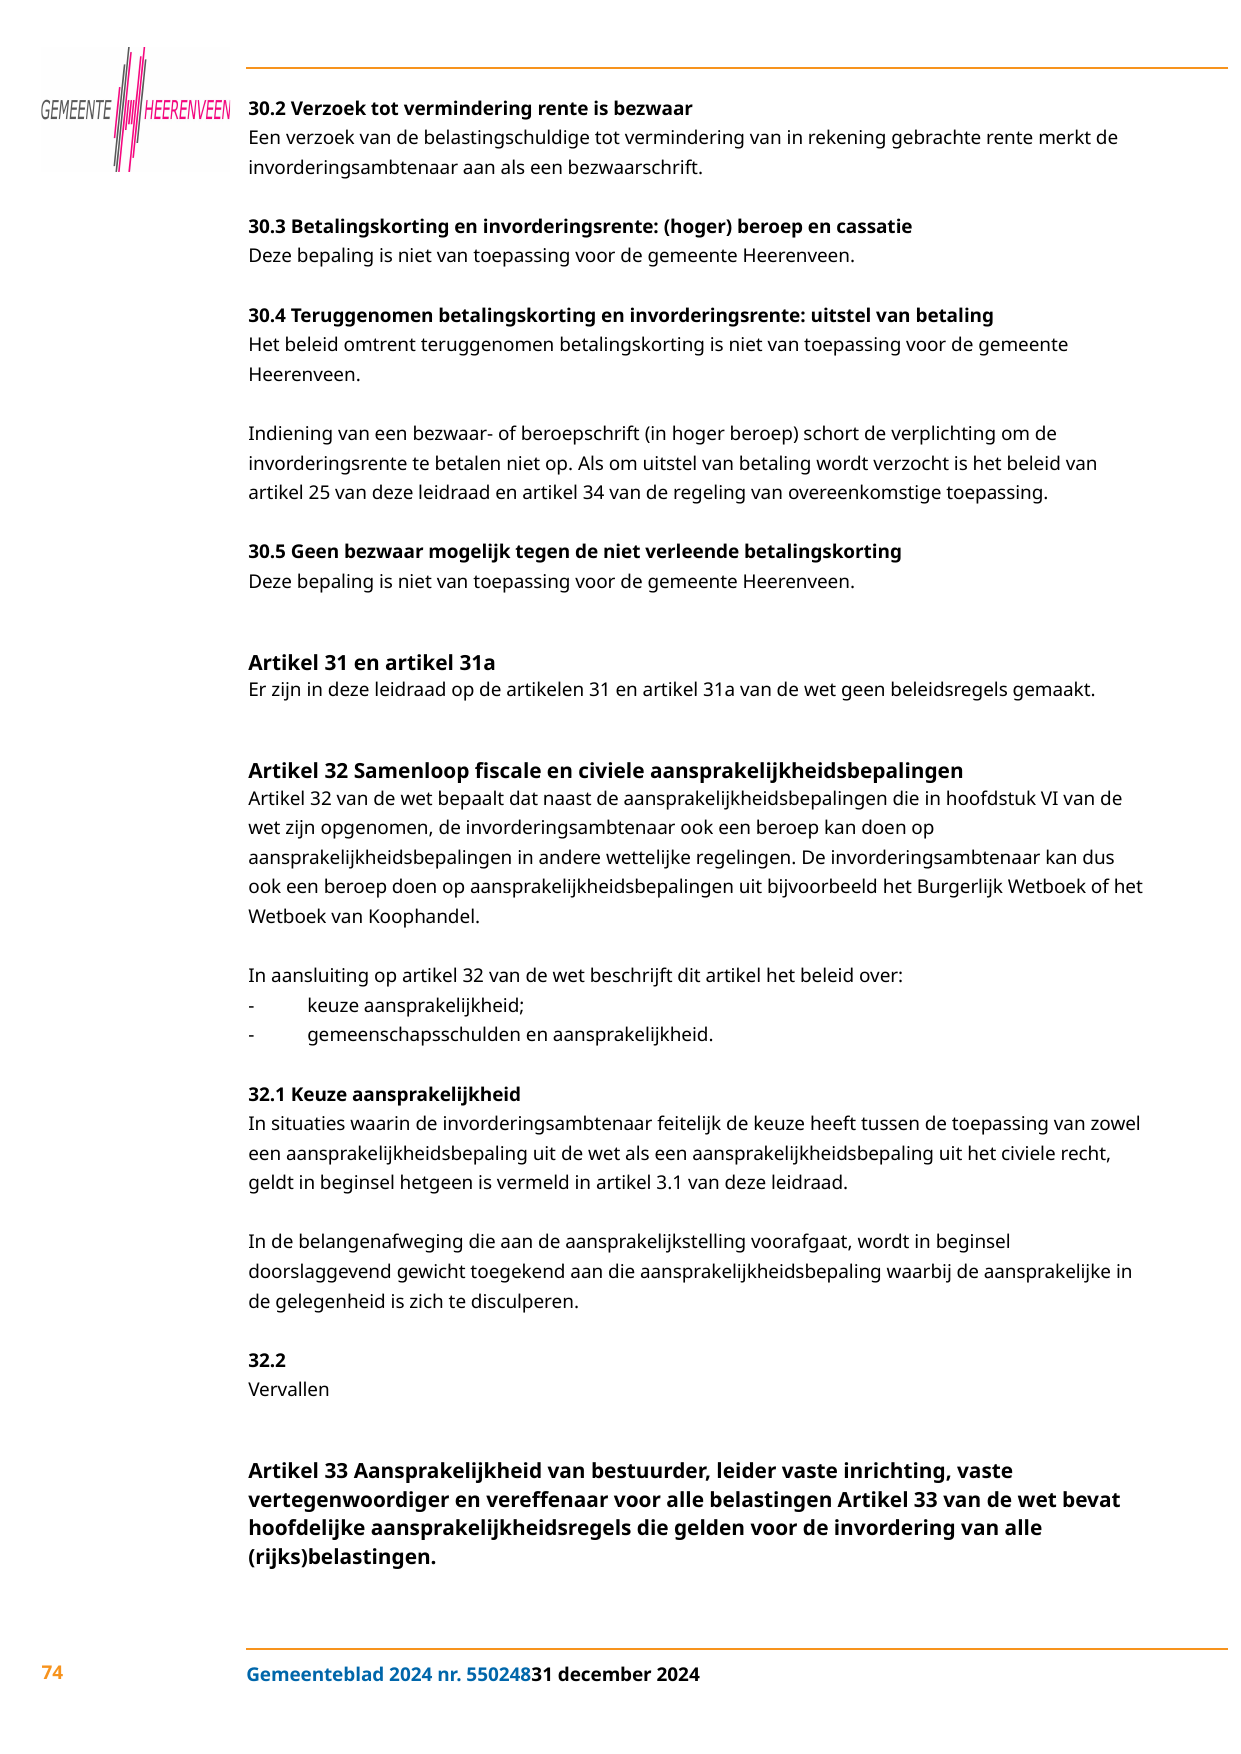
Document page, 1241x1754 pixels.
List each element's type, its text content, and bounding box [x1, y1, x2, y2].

text Deze bepaling is niet van toepassing voor de gemeente Heerenveen. [248, 243, 1152, 268]
text Artikel 31 en artikel 31a [248, 648, 1152, 677]
text 30.4 Teruggenomen betalingskorting en invorderingsrente: uitstel van betaling [248, 302, 1152, 328]
text Het beleid omtrent teruggenomen betalingskorting is niet van toepassing voor de gemeente Heerenveen. [248, 331, 1152, 387]
text In aansluiting op artikel 32 van de wet beschrijft dit artikel het beleid over: [248, 962, 1152, 988]
text Een verzoek van de belastingschuldige tot vermindering van in rekening gebrachte rente merkt de invorderingsambtenaar aan als een bezwaarschrift. [248, 124, 1152, 180]
text 30.2 Verzoek tot vermindering rente is bezwaar [248, 95, 1152, 121]
list gemeenschapsschulden en aansprakelijkheid. [248, 1022, 1152, 1047]
text Indiening van een bezwaar- of beroepschrift (in hoger beroep) schort de verplichting om de invorderingsrente te betalen niet op. Als om uitstel van betaling wordt verzocht is het beleid van artikel 25 van deze leidraad en artikel 34 van de regeling van overeenkomstige toepassing. [248, 420, 1152, 505]
text 32.2 [248, 1347, 1152, 1373]
list keuze aansprakelijkheid; [248, 992, 1152, 1018]
text In situaties waarin de invorderingsambtenaar feitelijk de keuze heeft tussen de toepassing van zowel een aansprakelijkheidsbepaling uit de wet als een aansprakelijkheidsbepaling uit het civiele recht, geldt in beginsel hetgeen is vermeld in artikel 3.1 van deze leidraad. [248, 1110, 1152, 1195]
text Deze bepaling is niet van toepassing voor de gemeente Heerenveen. [248, 568, 1152, 594]
text Artikel 33 Aansprakelijkheid van bestuurder, leider vaste inrichting, vaste vertegenwoordiger en vereffenaar voor alle belastingen Artikel 33 van de wet bevat hoofdelijke aansprakelijkheidsregels die gelden voor de invordering van alle (rijks)belastingen. [248, 1457, 1152, 1570]
picture [41, 47, 231, 172]
text Artikel 32 Samenloop fiscale en civiele aansprakelijkheidsbepalingen [248, 757, 1152, 785]
text 30.5 Geen bezwaar mogelijk tegen de niet verleende betalingskorting [248, 538, 1152, 564]
text 30.3 Betalingskorting en invorderingsrente: (hoger) beroep en cassatie [248, 213, 1152, 239]
text Vervallen [248, 1377, 1152, 1402]
text Er zijn in deze leidraad op de artikelen 31 en artikel 31a van de wet geen beleidsregels gemaakt. [248, 677, 1152, 702]
text 32.1 Keuze aansprakelijkheid [248, 1081, 1152, 1107]
text Artikel 32 van de wet bepaalt dat naast de aansprakelijkheidsbepalingen die in hoofdstuk VI van de wet zijn opgenomen, de invorderingsambtenaar ook een beroep kan doen op aansprakelijkheidsbepalingen in andere wettelijke regelingen. De invorderingsambtenaar kan dus ook een beroep doen op aansprakelijkheidsbepalingen uit bijvoorbeeld het Burgerlijk Wetboek of het Wetboek van Koophandel. [248, 785, 1152, 929]
text In de belangenafweging die aan de aansprakelijkstelling voorafgaat, wordt in beginsel doorslaggevend gewicht toegekend aan die aansprakelijkheidsbepaling waarbij de aansprakelijke in de gelegenheid is zich te disculperen. [248, 1229, 1152, 1314]
